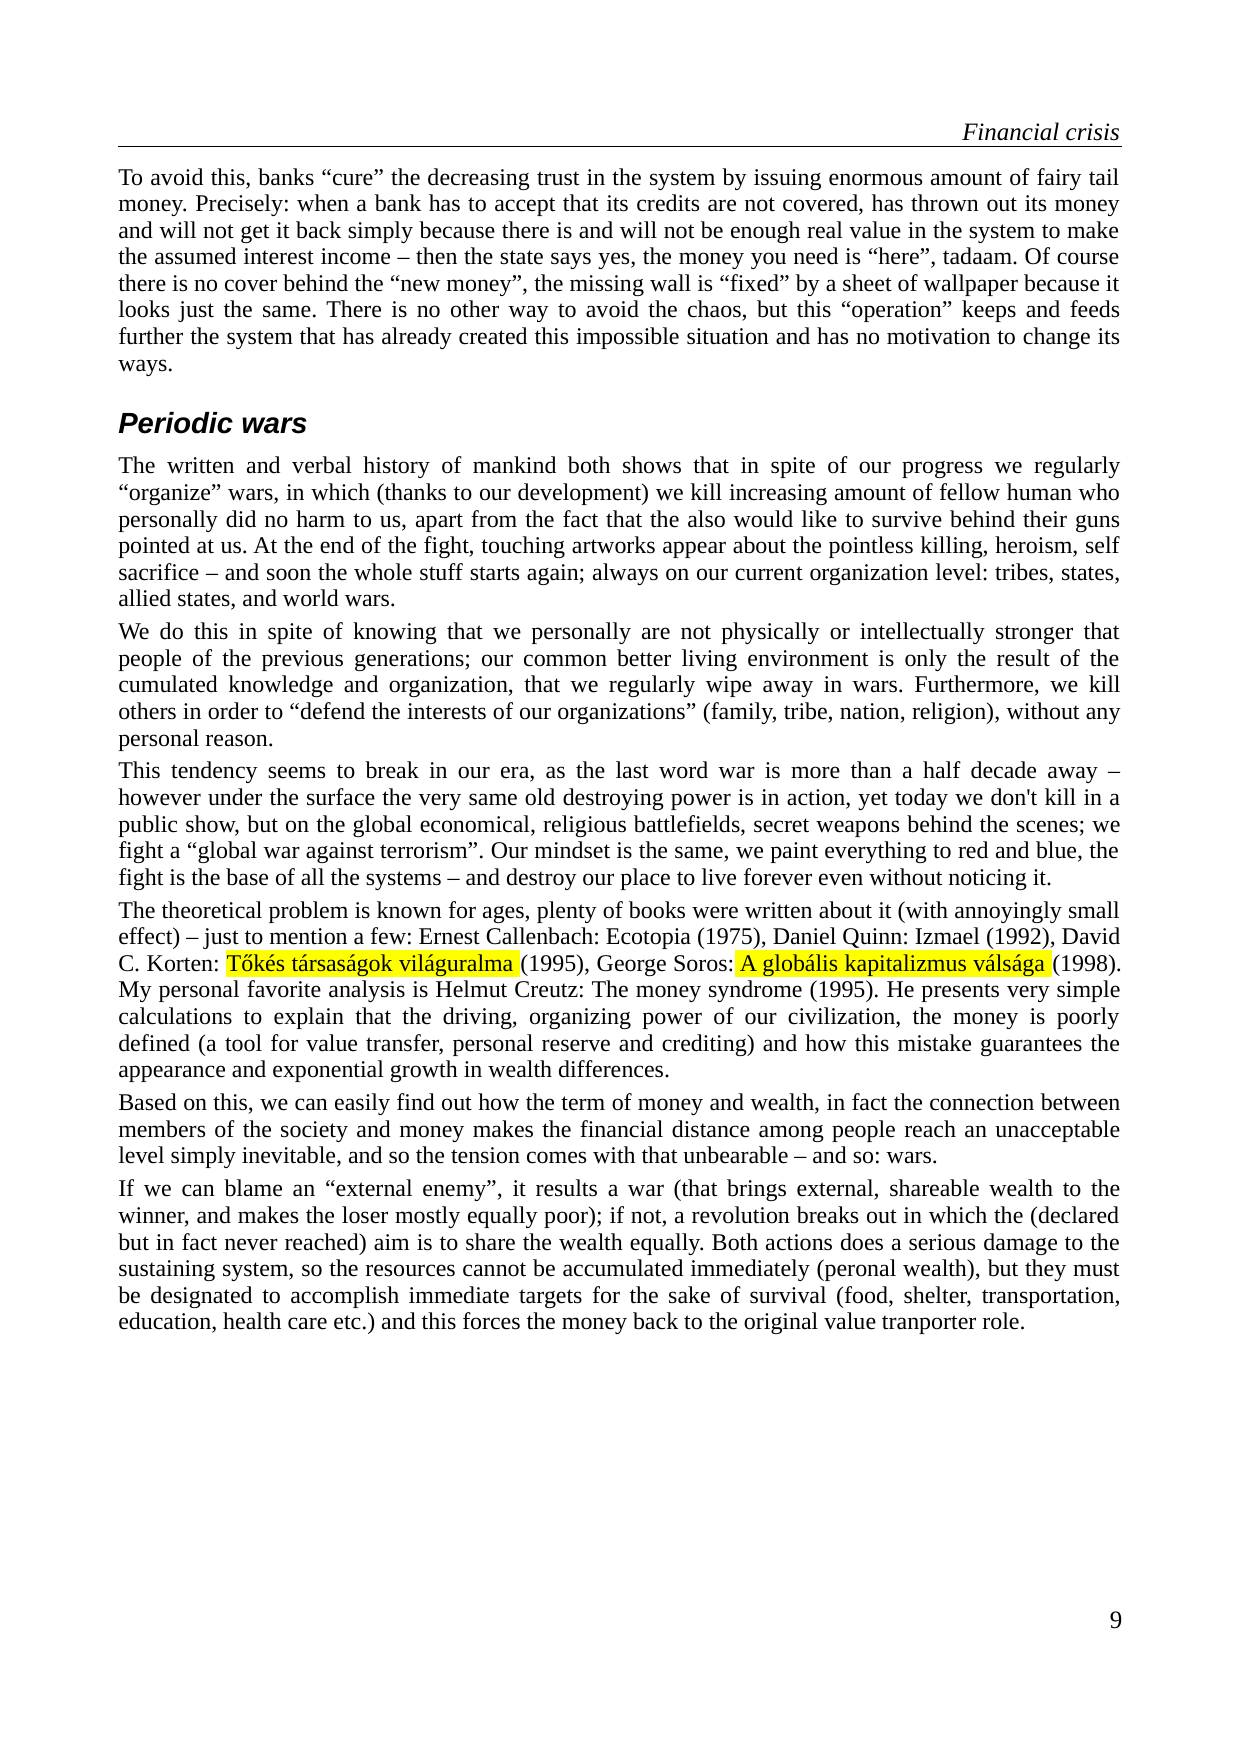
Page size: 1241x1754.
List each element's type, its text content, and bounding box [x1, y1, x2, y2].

text If we can blame an “external enemy”, it results a war (that brings external, shareable wealth to the winner, and makes the loser mostly equally poor); if not, a revolution breaks out in which the (declared but in fact never reached) aim is to share the wealth equally. Both actions does a serious damage to the sustaining system, so the resources cannot be accumulated immediately (peronal wealth), but they must be designated to accomplish immediate targets for the sake of survival (food, shelter, transportation, education, health care etc.) and this forces the money back to the original value tranporter role. [118, 1175, 1122, 1335]
text To avoid this, banks “cure” the decreasing trust in the system by issuing enormous amount of fairy tail money. Precisely: when a bank has to accept that its credits are not covered, has thrown out its money and will not get it back simply because there is and will not be enough real value in the system to make the assumed interest income – then the state says yes, the money you need is “here”, tadaam. Of course there is no cover behind the “new money”, the missing wall is “fixed” by a sheet of wallpaper because it looks just the same. There is no other way to avoid the chaos, but this “operation” keeps and feeds further the system that has already created this impossible situation and has no motivation to change its ways. [118, 164, 1122, 376]
subtitle Periodic wars [118, 407, 1122, 440]
text We do this in spite of knowing that we personally are not physically or intellectually stronger that people of the previous generations; our common better living environment is only the result of the cumulated knowledge and organization, that we regularly wipe away in wars. Furthermore, we kill others in order to “defend the interests of our organizations” (family, tribe, nation, religion), without any personal reason. [118, 618, 1122, 751]
text This tendency seems to break in our era, as the last word war is more than a half decade away – however under the surface the very same old destroying power is in action, yet today we don't kill in a public show, but on the global economical, religious battlefields, secret weapons behind the scenes; we fight a “global war against terrorism”. Our mindset is the same, we paint everything to red and blue, the fight is the base of all the systems – and destroy our place to live forever even without noticing it. [118, 758, 1122, 890]
text Based on this, we can easily find out how the term of money and wealth, in fact the connection between members of the society and money makes the financial distance among people reach an unacceptable level simply inevitable, and so the tension comes with that unbearable – and so: wars. [118, 1089, 1122, 1169]
text The written and verbal history of mankind both shows that in spite of our progress we regularly “organize” wars, in which (thanks to our development) we kill increasing amount of fellow human who personally did no harm to us, apart from the fact that the also would like to survive behind their guns pointed at us. At the end of the fight, touching artworks appear about the pointless killing, heroism, self sacrifice – and soon the whole stuff starts again; always on our current organization level: tribes, states, allied states, and world wars. [118, 452, 1122, 612]
text The theoretical problem is known for ages, plenty of books were written about it (with annoyingly small effect) – just to mention a few: Ernest Callenbach: Ecotopia (1975), Daniel Quinn: Izmael (1992), David C. Korten: Tőkés társaságok világuralma (1995), George Soros: A globális kapitalizmus válsága (1998). My personal favorite analysis is Helmut Creutz: The money syndrome (1995). He presents very simple calculations to explain that the driving, organizing power of our civilization, the money is poorly defined (a tool for value transfer, personal reserve and crediting) and how this mistake guarantees the appearance and exponential growth in wealth differences. [118, 897, 1122, 1083]
